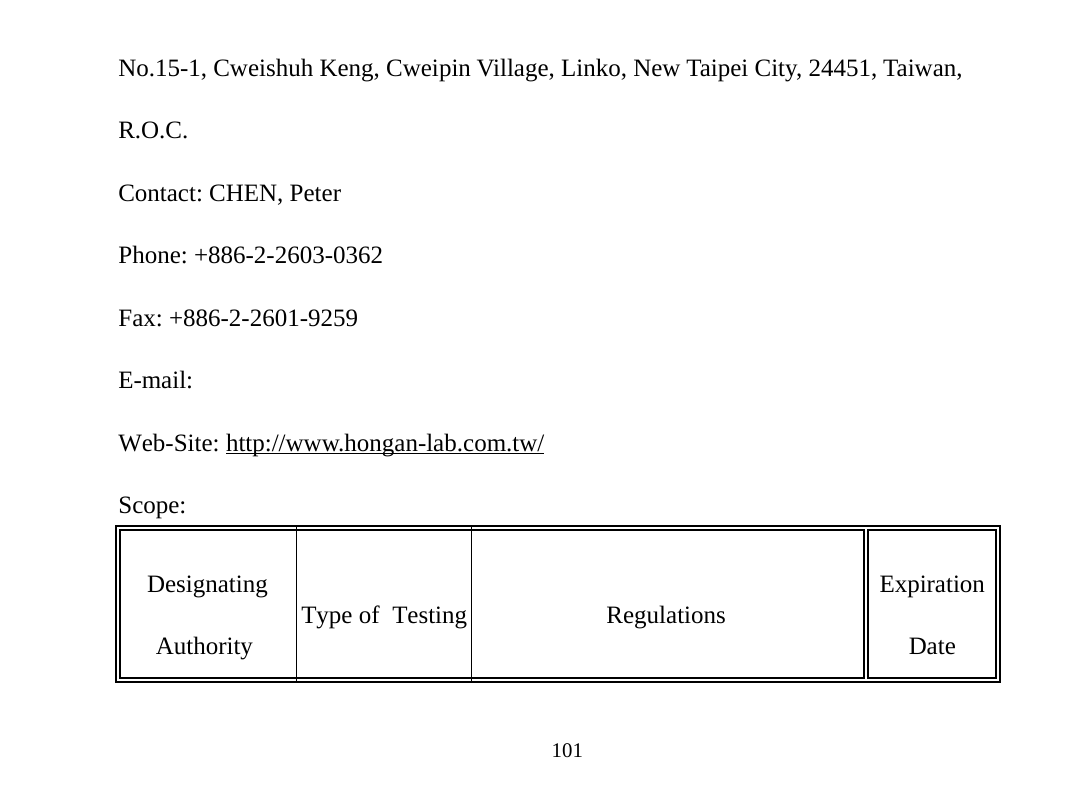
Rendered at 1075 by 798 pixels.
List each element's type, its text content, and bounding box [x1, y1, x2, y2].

table_header Type of Testing [297, 531, 471, 677]
table_header Expiration Date [869, 531, 995, 677]
text Contact: CHEN, Peter Phone: +886-2-2603-0362 Fax: +886-2-2601-9259 E-mail: Web-Site: http://www.hongan-lab.com.tw/ [118, 150, 1016, 463]
table_header Designating Authority [121, 531, 296, 677]
table_header Regulations [472, 531, 863, 677]
text Scope: [118, 463, 1016, 525]
text No.15-1, Cweishuh Keng, Cweipin Village, Linko, New Taipei City, 24451, Taiwan, R.O.C. [118, 25, 1016, 150]
